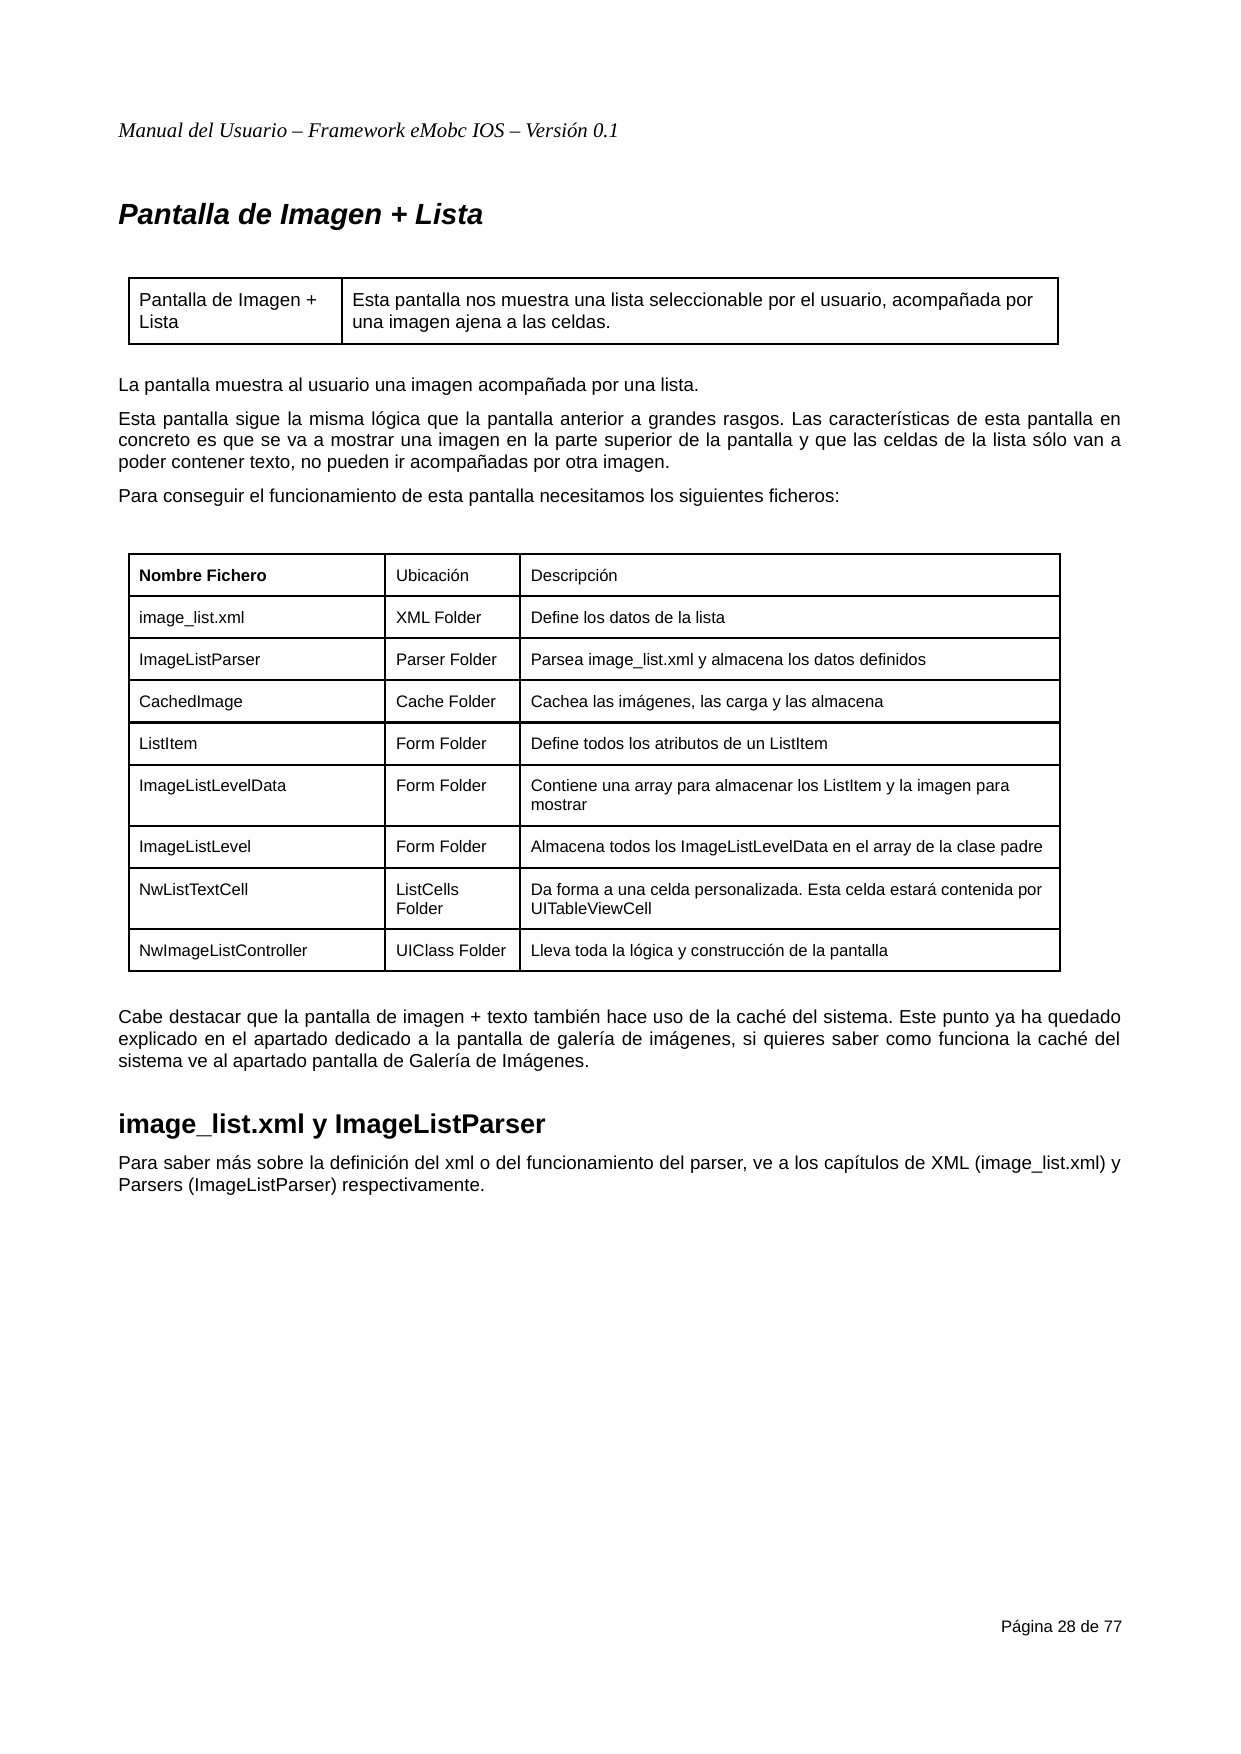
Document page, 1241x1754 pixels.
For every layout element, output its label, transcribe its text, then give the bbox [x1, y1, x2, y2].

table_cell NwImageListController [130, 930, 384, 970]
table_cell Lleva toda la lógica y construcción de la pantalla [521, 930, 1059, 970]
table_cell Almacena todos los ImageListLevelData en el array de la clase padre [521, 827, 1059, 867]
table_cell ListItem [130, 724, 384, 763]
table_header Descripción [521, 555, 1059, 595]
table_cell Define los datos de la lista [521, 597, 1059, 637]
table_header Ubicación [386, 555, 519, 595]
table_cell ImageListLevelData [130, 766, 384, 825]
table_cell Cache Folder [386, 681, 519, 721]
table_header Nombre Fichero [130, 555, 384, 595]
table_cell UIClass Folder [386, 930, 519, 970]
text La pantalla muestra al usuario una imagen acompañada por una lista. [118, 374, 1122, 395]
table_cell NwListTextCell [130, 869, 384, 928]
text Para saber más sobre la definición del xml o del funcionamiento del parser, ve a los capítulos de XML (image_list.xml) y Parsers (ImageListParser) respectivamente. [118, 1152, 1122, 1195]
text Para conseguir el funcionamiento de esta pantalla necesitamos los siguientes ficheros: [118, 485, 1122, 506]
table_cell Form Folder [386, 724, 519, 763]
subtitle image_list.xml y ImageListParser [118, 1108, 1122, 1140]
table_cell XML Folder [386, 597, 519, 637]
table_cell Define todos los atributos de un ListItem [521, 724, 1059, 763]
table_cell Da forma a una celda personalizada. Esta celda estará contenida por UITableViewCell [521, 869, 1059, 928]
table_cell image_list.xml [130, 597, 384, 637]
table_cell ImageListParser [130, 639, 384, 679]
table_cell ListCells Folder [386, 869, 519, 928]
table_cell Form Folder [386, 827, 519, 867]
table_cell Cachea las imágenes, las carga y las almacena [521, 681, 1059, 721]
table_header Pantalla de Imagen + Lista [130, 279, 341, 343]
subtitle Pantalla de Imagen + Lista [118, 197, 1122, 230]
table_cell Contiene una array para almacenar los ListItem y la imagen para mostrar [521, 766, 1059, 825]
table_cell Parsea image_list.xml y almacena los datos definidos [521, 639, 1059, 679]
text Cabe destacar que la pantalla de imagen + texto también hace uso de la caché del sistema. Este punto ya ha quedado explicado en el apartado dedicado a la pantalla de galería de imágenes, si quieres saber como funciona la caché del sistema ve al apartado pantalla de Galería de Imágenes. [118, 1006, 1122, 1071]
table_cell Form Folder [386, 766, 519, 825]
table_cell CachedImage [130, 681, 384, 721]
table_header Esta pantalla nos muestra una lista seleccionable por el usuario, acompañada por una imagen ajena a las celdas. [343, 279, 1057, 343]
table_cell ImageListLevel [130, 827, 384, 867]
table_cell Parser Folder [386, 639, 519, 679]
text Esta pantalla sigue la misma lógica que la pantalla anterior a grandes rasgos. Las características de esta pantalla en concreto es que se va a mostrar una imagen en la parte superior de la pantalla y que las celdas de la lista sólo van a poder contener texto, no pueden ir acompañadas por otra imagen. [118, 408, 1122, 472]
